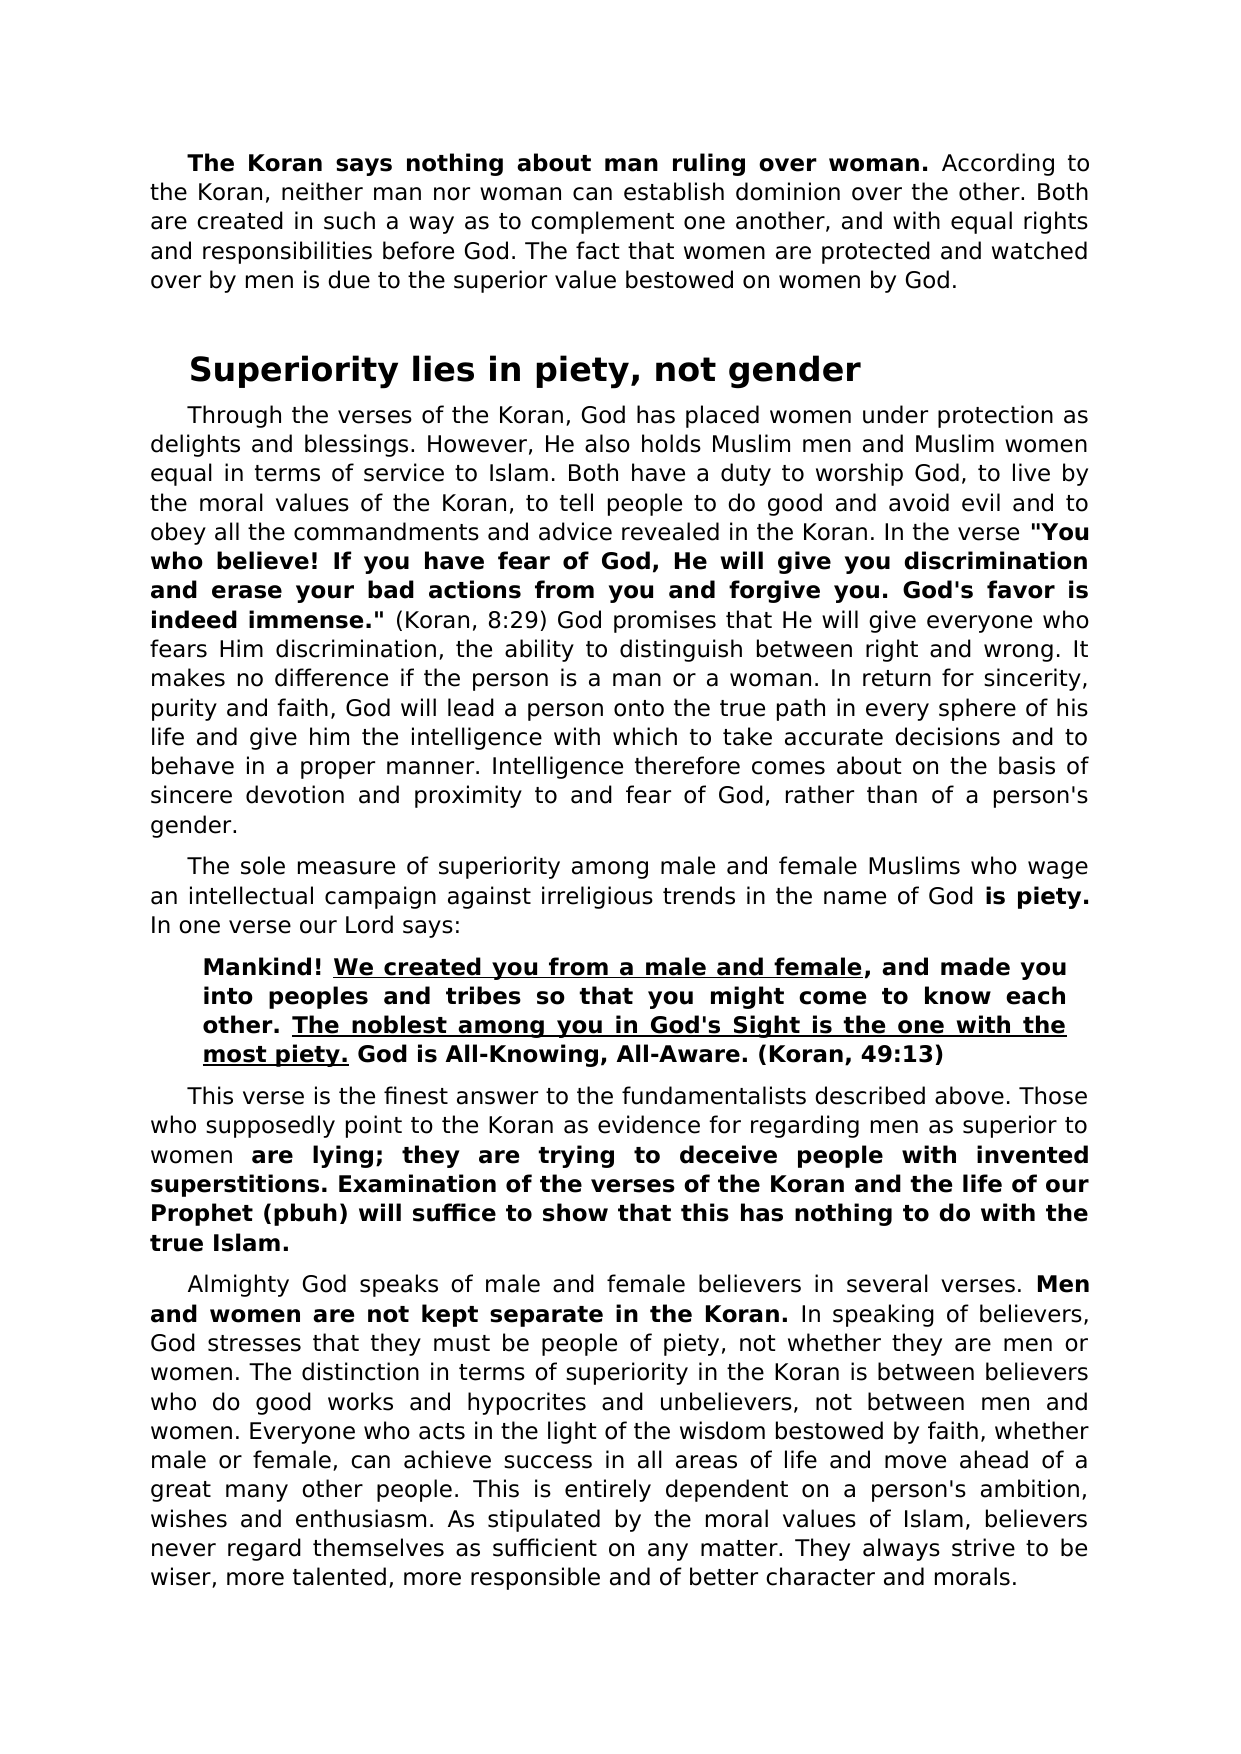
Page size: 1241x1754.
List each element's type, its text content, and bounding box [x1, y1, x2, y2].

text The sole measure of superiority among male and female Muslims who wage an intellectual campaign against irreligious trends in the name of God is piety. In one verse our Lord says: [150, 853, 1090, 939]
text This verse is the finest answer to the fundamentalists described above. Those who supposedly point to the Koran as evidence for regarding men as superior to women are lying; they are trying to deceive people with invented superstitions. Examination of the verses of the Koran and the life of our Prophet (pbuh) will suffice to show that this has nothing to do with the true Islam. [150, 1083, 1090, 1256]
text Mankind! We created you from a male and female, and made you into peoples and tribes so that you might come to know each other. The noblest among you in God's Sight is the one with the most piety. God is All-Knowing, All-Aware. (Koran, 49:13) [202, 954, 1068, 1068]
subtitle Superiority lies in piety, not gender [188, 351, 1090, 389]
text The Koran says nothing about man ruling over woman. According to the Koran, neither man nor woman can establish dominion over the other. Both are created in such a way as to complement one another, and with equal rights and responsibilities before God. The fact that women are protected and watched over by men is due to the superior value bestowed on women by God. [150, 150, 1090, 294]
text Through the verses of the Koran, God has placed women under protection as delights and blessings. However, He also holds Muslim men and Muslim women equal in terms of service to Islam. Both have a duty to worship God, to live by the moral values of the Koran, to tell people to do good and avoid evil and to obey all the commandments and advice revealed in the Koran. In the verse "You who believe! If you have fear of God, He will give you discrimination and erase your bad actions from you and forgive you. God's favor is indeed immense." (Koran, 8:29) God promises that He will give everyone who fears Him discrimination, the ability to distinguish between right and wrong. It makes no difference if the person is a man or a woman. In return for sincerity, purity and faith, God will lead a person onto the true path in every sphere of his life and give him the intelligence with which to take accurate decisions and to behave in a proper manner. Intelligence therefore comes about on the basis of sincere devotion and proximity to and fear of God, rather than of a person's gender. [150, 402, 1090, 838]
text Almighty God speaks of male and female believers in several verses. Men and women are not kept separate in the Koran. In speaking of believers, God stresses that they must be people of piety, not whether they are men or women. The distinction in terms of superiority in the Koran is between believers who do good works and hypocrites and unbelievers, not between men and women. Everyone who acts in the light of the wisdom bestowed by faith, whether male or female, can achieve success in all areas of life and move ahead of a great many other people. This is entirely dependent on a person's ambition, wishes and enthusiasm. As stipulated by the moral values of Islam, believers never regard themselves as sufficient on any matter. They always strive to be wiser, more talented, more responsible and of better character and morals. [150, 1272, 1090, 1591]
